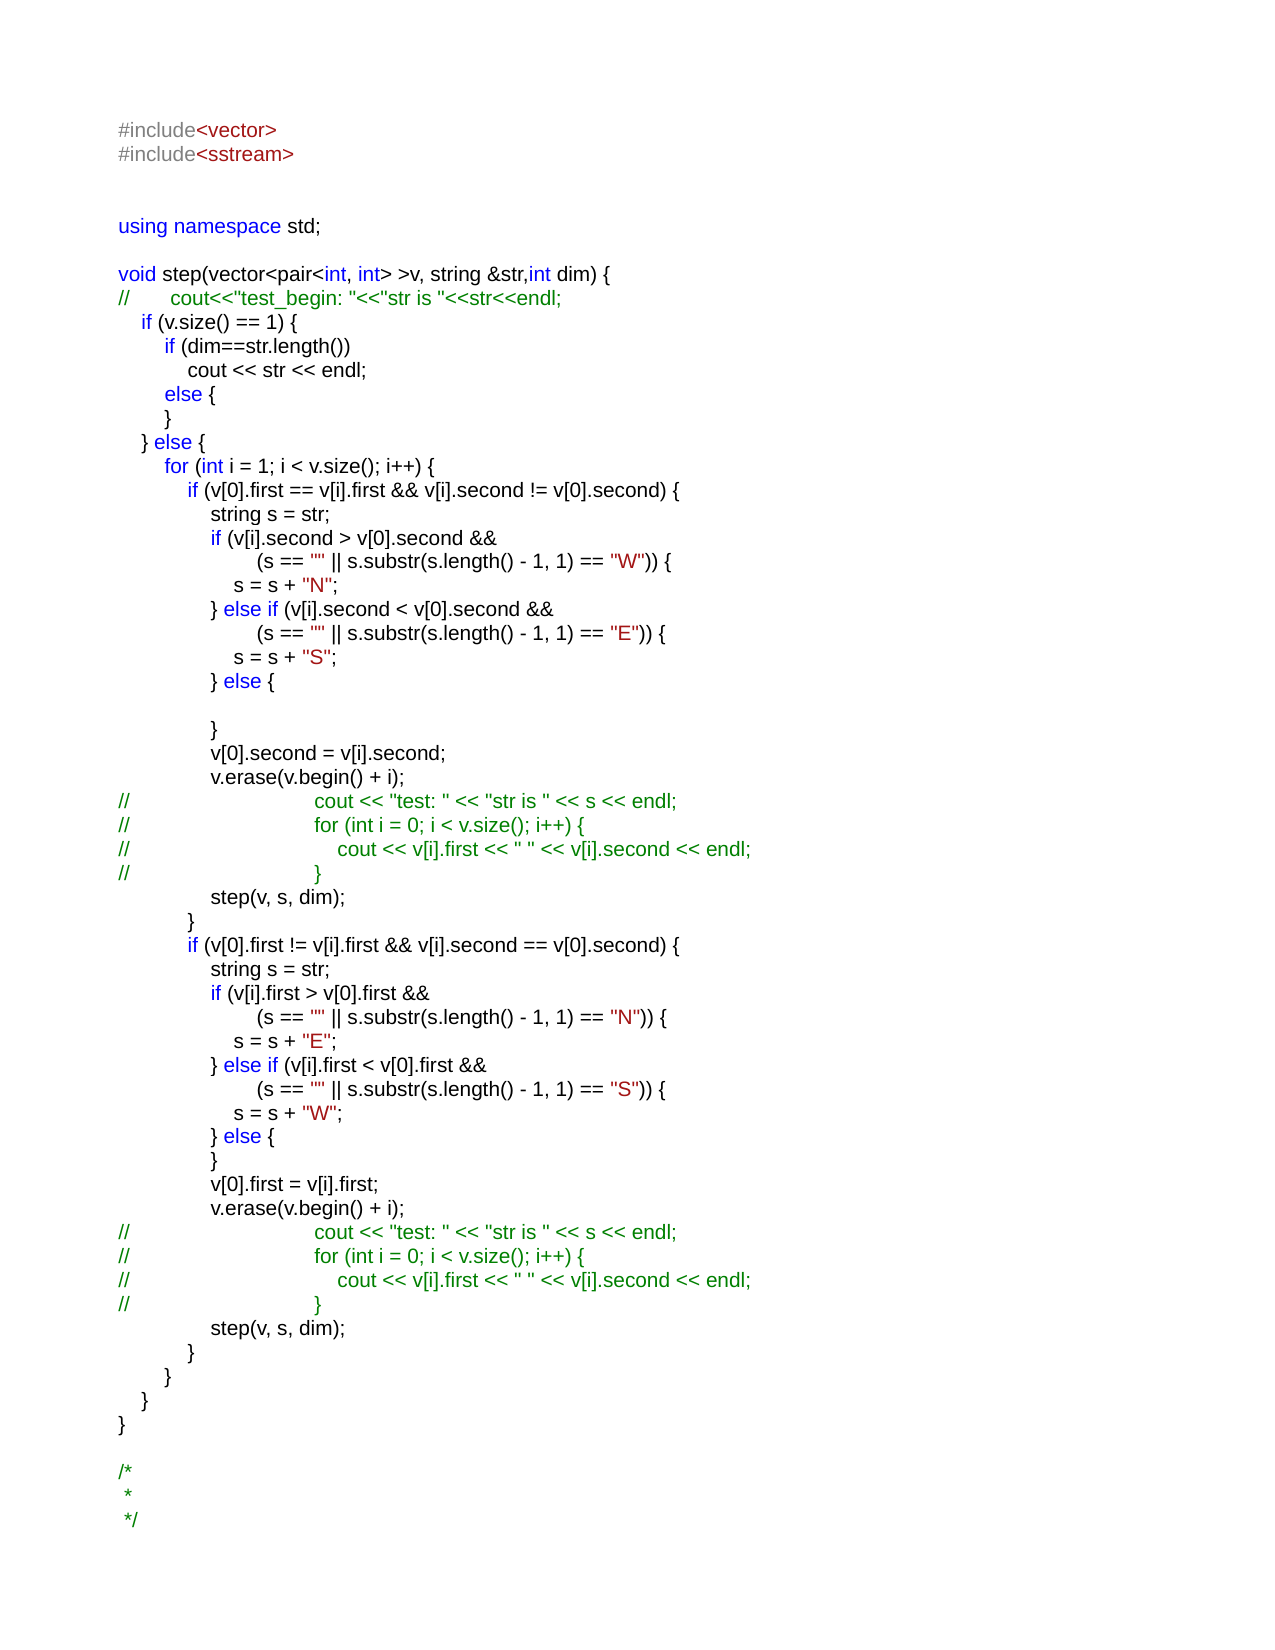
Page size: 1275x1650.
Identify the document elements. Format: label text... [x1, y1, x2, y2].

text v.erase(v.begin() + i); [118, 765, 1157, 789]
text } [118, 909, 1157, 933]
text #include<vector> [118, 118, 1157, 142]
text v[0].first = v[i].first; [118, 1172, 1157, 1196]
text // cout << v[i].first << " " << v[i].second << endl; [118, 1268, 1157, 1292]
text } else if (v[i].second < v[0].second && [118, 597, 1157, 621]
text /* [118, 1460, 1157, 1484]
text s = s + "N"; [118, 573, 1157, 597]
text } else { [118, 1124, 1157, 1148]
text // cout<<"test_begin: "<<"str is "<<str<<endl; [118, 286, 1157, 310]
text } else { [118, 429, 1157, 453]
text s = s + "E"; [118, 1028, 1157, 1052]
text if (v[0].first == v[i].first && v[i].second != v[0].second) { [118, 477, 1157, 501]
text (s == "" || s.substr(s.length() - 1, 1) == "E")) { [118, 621, 1157, 645]
text v[0].second = v[i].second; [118, 741, 1157, 765]
text */ [118, 1508, 1157, 1532]
text if (v[0].first != v[i].first && v[i].second == v[0].second) { [118, 933, 1157, 957]
text if (dim==str.length()) [118, 334, 1157, 358]
text string s = str; [118, 501, 1157, 525]
text for (int i = 1; i < v.size(); i++) { [118, 453, 1157, 477]
text // cout << "test: " << "str is " << s << endl; [118, 1220, 1157, 1244]
text s = s + "S"; [118, 645, 1157, 669]
text * [118, 1484, 1157, 1508]
text if (v[i].first > v[0].first && [118, 981, 1157, 1004]
text #include<sstream> [118, 142, 1157, 166]
text if (v[i].second > v[0].second && [118, 525, 1157, 549]
text v.erase(v.begin() + i); [118, 1196, 1157, 1220]
text step(v, s, dim); [118, 1316, 1157, 1340]
text void step(vector<pair<int, int> >v, string &str,int dim) { [118, 262, 1157, 286]
text // cout << v[i].first << " " << v[i].second << endl; [118, 837, 1157, 861]
text (s == "" || s.substr(s.length() - 1, 1) == "N")) { [118, 1004, 1157, 1028]
text else { [118, 382, 1157, 406]
text (s == "" || s.substr(s.length() - 1, 1) == "S")) { [118, 1076, 1157, 1100]
text } [118, 1412, 1157, 1436]
text step(v, s, dim); [118, 885, 1157, 909]
text (s == "" || s.substr(s.length() - 1, 1) == "W")) { [118, 549, 1157, 573]
text s = s + "W"; [118, 1100, 1157, 1124]
text cout << str << endl; [118, 358, 1157, 382]
text } [118, 717, 1157, 741]
text // cout << "test: " << "str is " << s << endl; [118, 789, 1157, 813]
text } else if (v[i].first < v[0].first && [118, 1052, 1157, 1076]
text // } [118, 1292, 1157, 1316]
text } [118, 1364, 1157, 1388]
text } [118, 1340, 1157, 1364]
text string s = str; [118, 957, 1157, 981]
text // for (int i = 0; i < v.size(); i++) { [118, 1244, 1157, 1268]
text // } [118, 861, 1157, 885]
text if (v.size() == 1) { [118, 310, 1157, 334]
text } [118, 1148, 1157, 1172]
text using namespace std; [118, 214, 1157, 238]
text } else { [118, 669, 1157, 693]
text } [118, 406, 1157, 429]
text // for (int i = 0; i < v.size(); i++) { [118, 813, 1157, 837]
text } [118, 1388, 1157, 1412]
